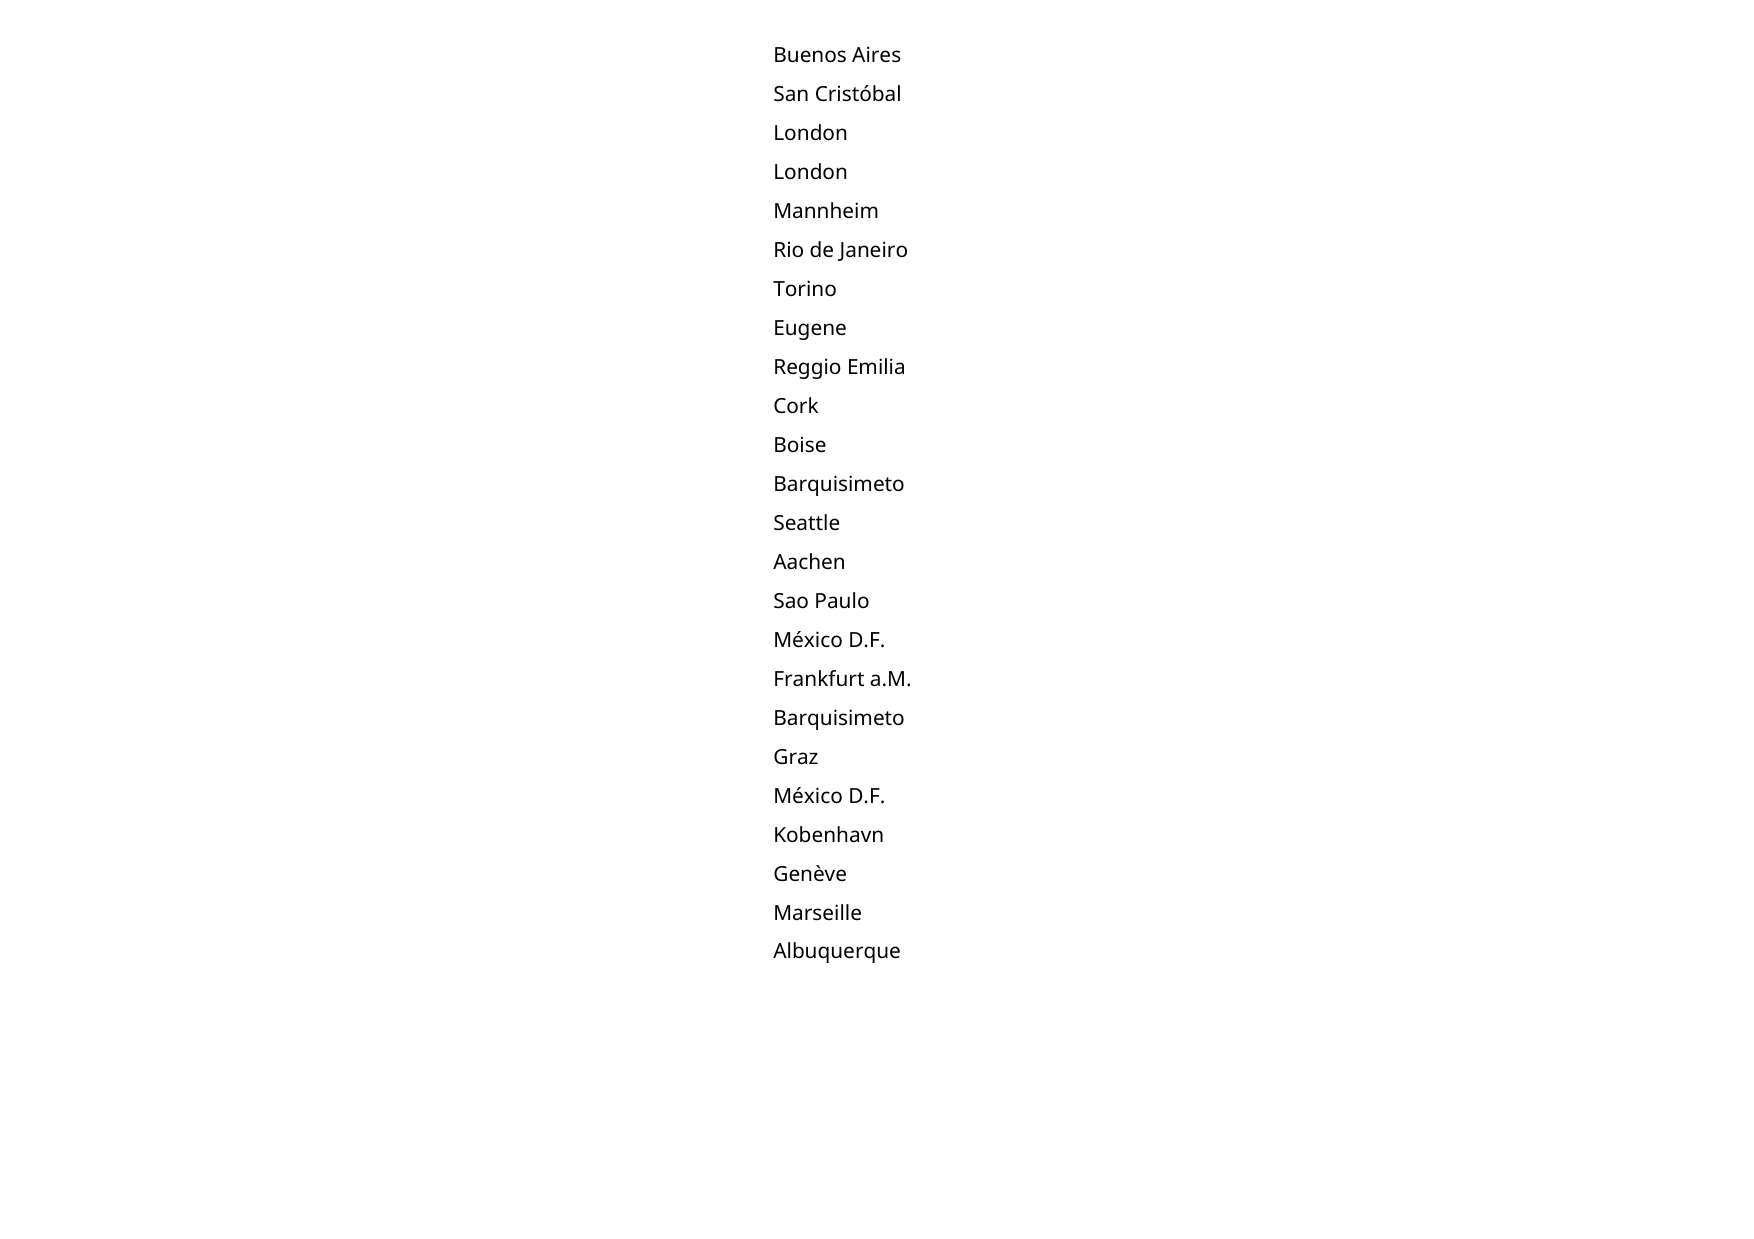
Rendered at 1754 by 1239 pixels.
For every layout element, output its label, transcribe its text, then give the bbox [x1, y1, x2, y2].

table_cell [0, 742, 773, 772]
table_cell [0, 226, 1753, 235]
table_cell [0, 781, 773, 811]
table_cell Torino [773, 274, 980, 304]
table_cell [0, 158, 773, 187]
table_cell [0, 80, 773, 109]
table_cell Sao Paulo [773, 586, 980, 616]
table_cell [980, 352, 1753, 382]
table_cell Marseille [773, 898, 980, 928]
table_cell Cork [773, 391, 980, 421]
table_header [0, 0, 1753, 41]
table_cell [0, 71, 1753, 79]
table_cell [0, 265, 1753, 274]
table_cell [980, 469, 1753, 499]
table_cell [980, 313, 1753, 343]
table_cell Albuquerque [773, 937, 980, 967]
table_cell [0, 304, 1753, 313]
table_cell [0, 937, 773, 967]
table_cell [0, 889, 1753, 898]
table_cell [980, 80, 1753, 109]
table_cell [980, 742, 1753, 772]
table_cell [0, 196, 773, 226]
table_cell [0, 343, 1753, 352]
table_cell [980, 196, 1753, 226]
table_cell [980, 391, 1753, 421]
table_cell Aachen [773, 547, 980, 577]
table_cell [0, 313, 773, 343]
table_cell [980, 586, 1753, 616]
table_cell [980, 235, 1753, 265]
table_cell Barquisimeto [773, 703, 980, 733]
table_cell [0, 850, 1753, 859]
table_cell [980, 430, 1753, 460]
table_cell Reggio Emilia [773, 352, 980, 382]
table_cell [980, 158, 1753, 187]
table_cell [0, 811, 1753, 820]
table_cell Graz [773, 742, 980, 772]
table_cell [0, 577, 1753, 586]
table_cell [980, 898, 1753, 928]
table_cell [980, 274, 1753, 304]
table_cell [0, 733, 1753, 742]
table_cell [0, 664, 773, 694]
table_cell San Cristóbal [773, 80, 980, 109]
table_cell [980, 664, 1753, 694]
table_cell [980, 820, 1753, 850]
table_cell [0, 586, 773, 616]
table_cell México D.F. [773, 781, 980, 811]
table_cell [0, 119, 773, 148]
table_cell [0, 460, 1753, 469]
table_cell [0, 655, 1753, 664]
table_cell Rio de Janeiro [773, 235, 980, 265]
table_cell [0, 616, 1753, 625]
table_cell México D.F. [773, 625, 980, 655]
table_cell [980, 41, 1753, 71]
table_cell Frankfurt a.M. [773, 664, 980, 694]
table_cell [980, 937, 1753, 967]
table_cell [0, 421, 1753, 430]
table_cell [0, 430, 773, 460]
table_cell [980, 119, 1753, 148]
table_cell [0, 352, 773, 382]
table_cell [0, 547, 773, 577]
table_cell [0, 382, 1753, 391]
table_cell [0, 235, 773, 265]
table_cell [0, 928, 1753, 937]
table_cell [0, 703, 773, 733]
table_cell [0, 538, 1753, 547]
table_cell Barquisimeto [773, 469, 980, 499]
table_cell Buenos Aires [773, 41, 980, 71]
table_cell London [773, 158, 980, 187]
table_cell London [773, 119, 980, 148]
table_cell [0, 469, 773, 499]
table_cell [0, 625, 773, 655]
table_cell [0, 772, 1753, 781]
table_cell [980, 625, 1753, 655]
table_cell [980, 859, 1753, 889]
table_cell [980, 547, 1753, 577]
table_cell [980, 781, 1753, 811]
table_cell [0, 859, 773, 889]
table_cell Boise [773, 430, 980, 460]
table_cell [0, 391, 773, 421]
table_cell [0, 274, 773, 304]
table_cell [0, 898, 773, 928]
table_cell [0, 149, 1753, 157]
table_cell [0, 110, 1753, 118]
table_cell Mannheim [773, 196, 980, 226]
table_cell Seattle [773, 508, 980, 538]
table_cell [0, 508, 773, 538]
table_cell [980, 703, 1753, 733]
table_cell Kobenhavn [773, 820, 980, 850]
table_cell Genève [773, 859, 980, 889]
table_cell [980, 508, 1753, 538]
table_cell [0, 41, 773, 71]
table_cell [0, 188, 1753, 196]
table_cell [0, 694, 1753, 703]
table_cell [0, 499, 1753, 508]
table_cell [0, 820, 773, 850]
table_cell Eugene [773, 313, 980, 343]
